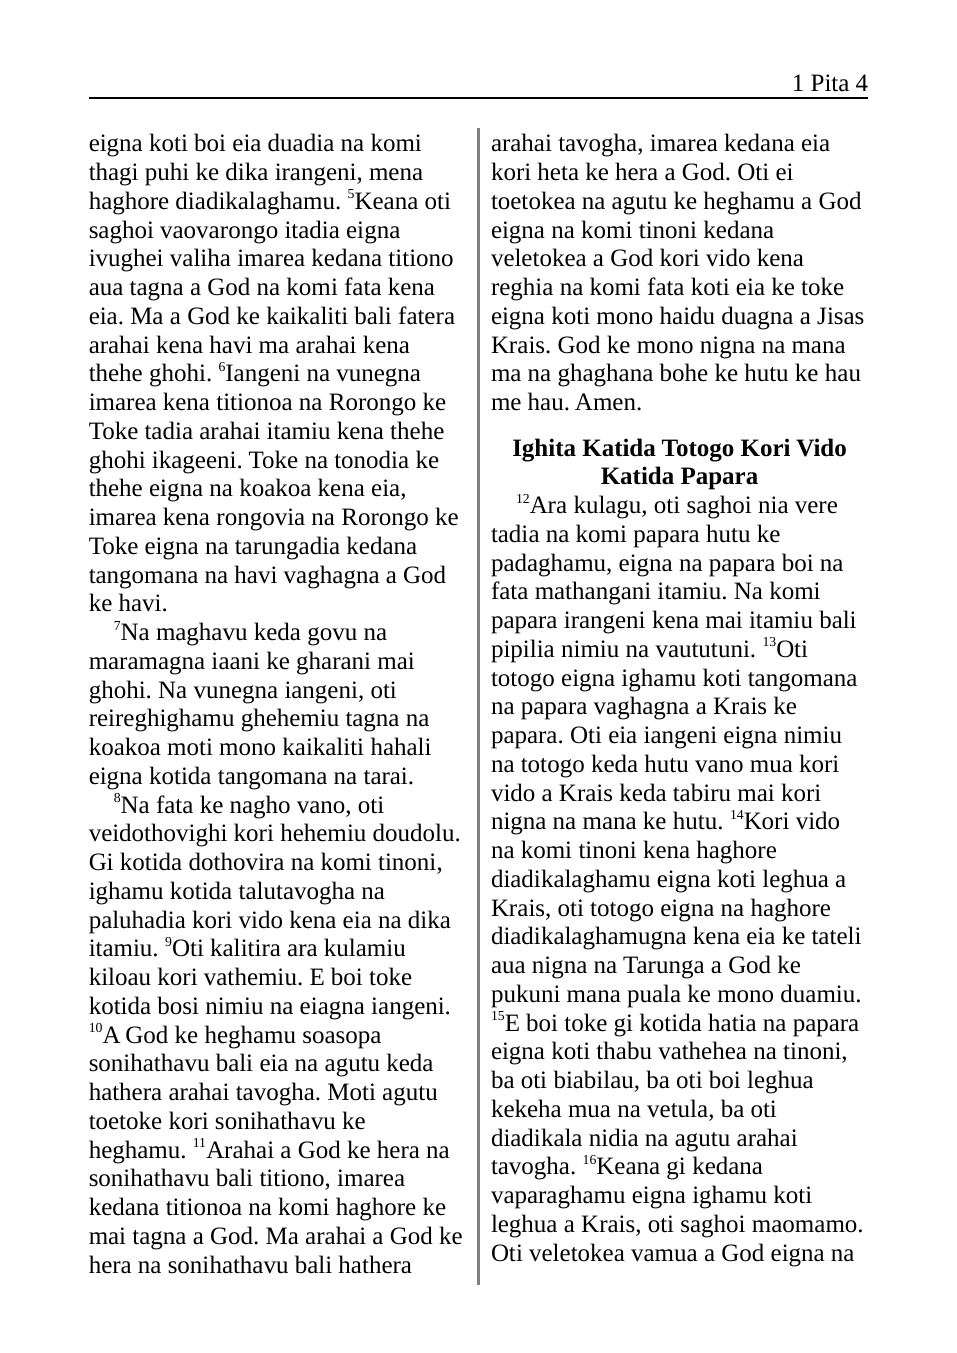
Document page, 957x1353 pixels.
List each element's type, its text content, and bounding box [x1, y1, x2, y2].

text Ighita Katida Totogo Kori Vido Katida Papara [491, 433, 868, 490]
text 7Na maghavu keda govu na maramagna iaani ke gharani mai ghohi. Na vunegna iangeni, oti reireghighamu ghehemiu tagna na koakoa moti mono kaikaliti hahali eigna kotida tangomana na tarai. [88, 617, 466, 790]
text arahai tavogha, imarea kedana eia kori heta ke hera a God. Oti ei toetokea na agutu ke heghamu a God eigna na komi tinoni kedana veletokea a God kori vido kena reghia na komi fata koti eia ke toke eigna koti mono haidu duagna a Jisas Krais. God ke mono nigna na mana ma na ghaghana bohe ke hutu ke hau me hau. Amen. [491, 128, 868, 416]
text 12Ara kulagu, oti saghoi nia vere tadia na komi papara hutu ke padaghamu, eigna na papara boi na fata mathangani itamiu. Na komi papara irangeni kena mai itamiu bali pipilia nimiu na vaututuni. 13Oti totogo eigna ighamu koti tangomana na papara vaghagna a Krais ke papara. Oti eia iangeni eigna nimiu na totogo keda hutu vano mua kori vido a Krais keda tabiru mai kori nigna na mana ke hutu. 14Kori vido na komi tinoni kena haghore diadikalaghamu eigna koti leghua a Krais, oti totogo eigna na haghore diadikalaghamugna kena eia ke tateli aua nigna na Tarunga a God ke pukuni mana puala ke mono duamiu. 15E boi toke gi kotida hatia na papara eigna koti thabu vathehea na tinoni, ba oti biabilau, ba oti boi leghua kekeha mua na vetula, ba oti diadikala nidia na agutu arahai tavogha. 16Keana gi kedana vaparaghamu eigna ighamu koti leghua a Krais, oti saghoi maomamo. Oti veletokea vamua a God eigna na [491, 490, 868, 1266]
text 8Na fata ke nagho vano, oti veidothovighi kori hehemiu doudolu. Gi kotida dothovira na komi tinoni, ighamu kotida talutavogha na paluhadia kori vido kena eia na dika itamiu. 9Oti kalitira ara kulamiu kiloau kori vathemiu. E boi toke kotida bosi nimiu na eiagna iangeni. 10A God ke heghamu soasopa sonihathavu bali eia na agutu keda hathera arahai tavogha. Moti agutu toetoke kori sonihathavu ke heghamu. 11Arahai a God ke hera na sonihathavu bali titiono, imarea kedana titionoa na komi haghore ke mai tagna a God. Ma arahai a God ke hera na sonihathavu bali hathera [88, 790, 466, 1278]
text eigna koti boi eia duadia na komi thagi puhi ke dika irangeni, mena haghore diadikalaghamu. 5Keana oti saghoi vaovarongo itadia eigna ivughei valiha imarea kedana titiono aua tagna a God na komi fata kena eia. Ma a God ke kaikaliti bali fatera arahai kena havi ma arahai kena thehe ghohi. 6Iangeni na vunegna imarea kena titionoa na Rorongo ke Toke tadia arahai itamiu kena thehe ghohi ikageeni. Toke na tonodia ke thehe eigna na koakoa kena eia, imarea kena rongovia na Rorongo ke Toke eigna na tarungadia kedana tangomana na havi vaghagna a God ke havi. [88, 128, 466, 617]
